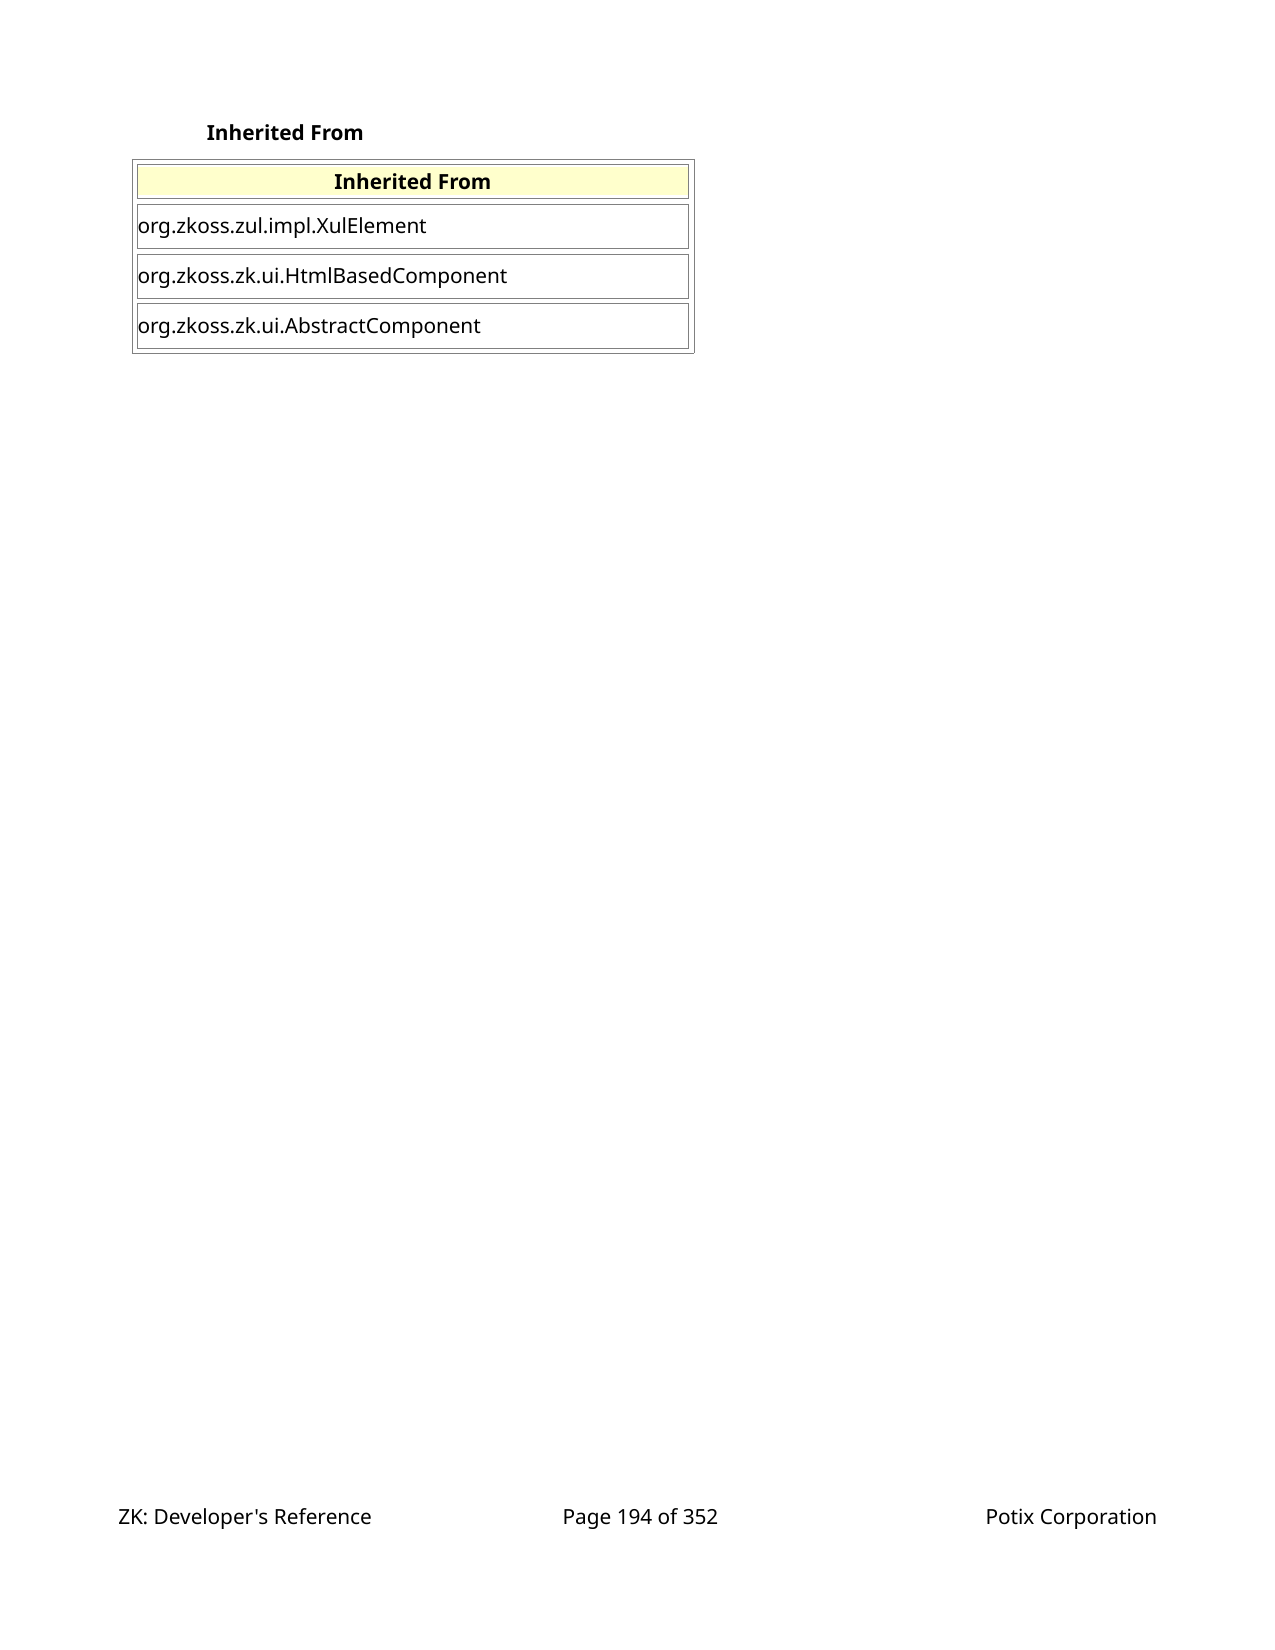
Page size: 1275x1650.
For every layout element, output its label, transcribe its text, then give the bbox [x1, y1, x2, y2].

table_cell org.zkoss.zk.ui.AbstractComponent [134, 298, 691, 348]
table_header Inherited From [134, 160, 691, 198]
table_cell org.zkoss.zul.impl.XulElement [134, 198, 691, 248]
subtitle Inherited From [207, 118, 1157, 146]
table_cell org.zkoss.zk.ui.HtmlBasedComponent [134, 248, 691, 298]
